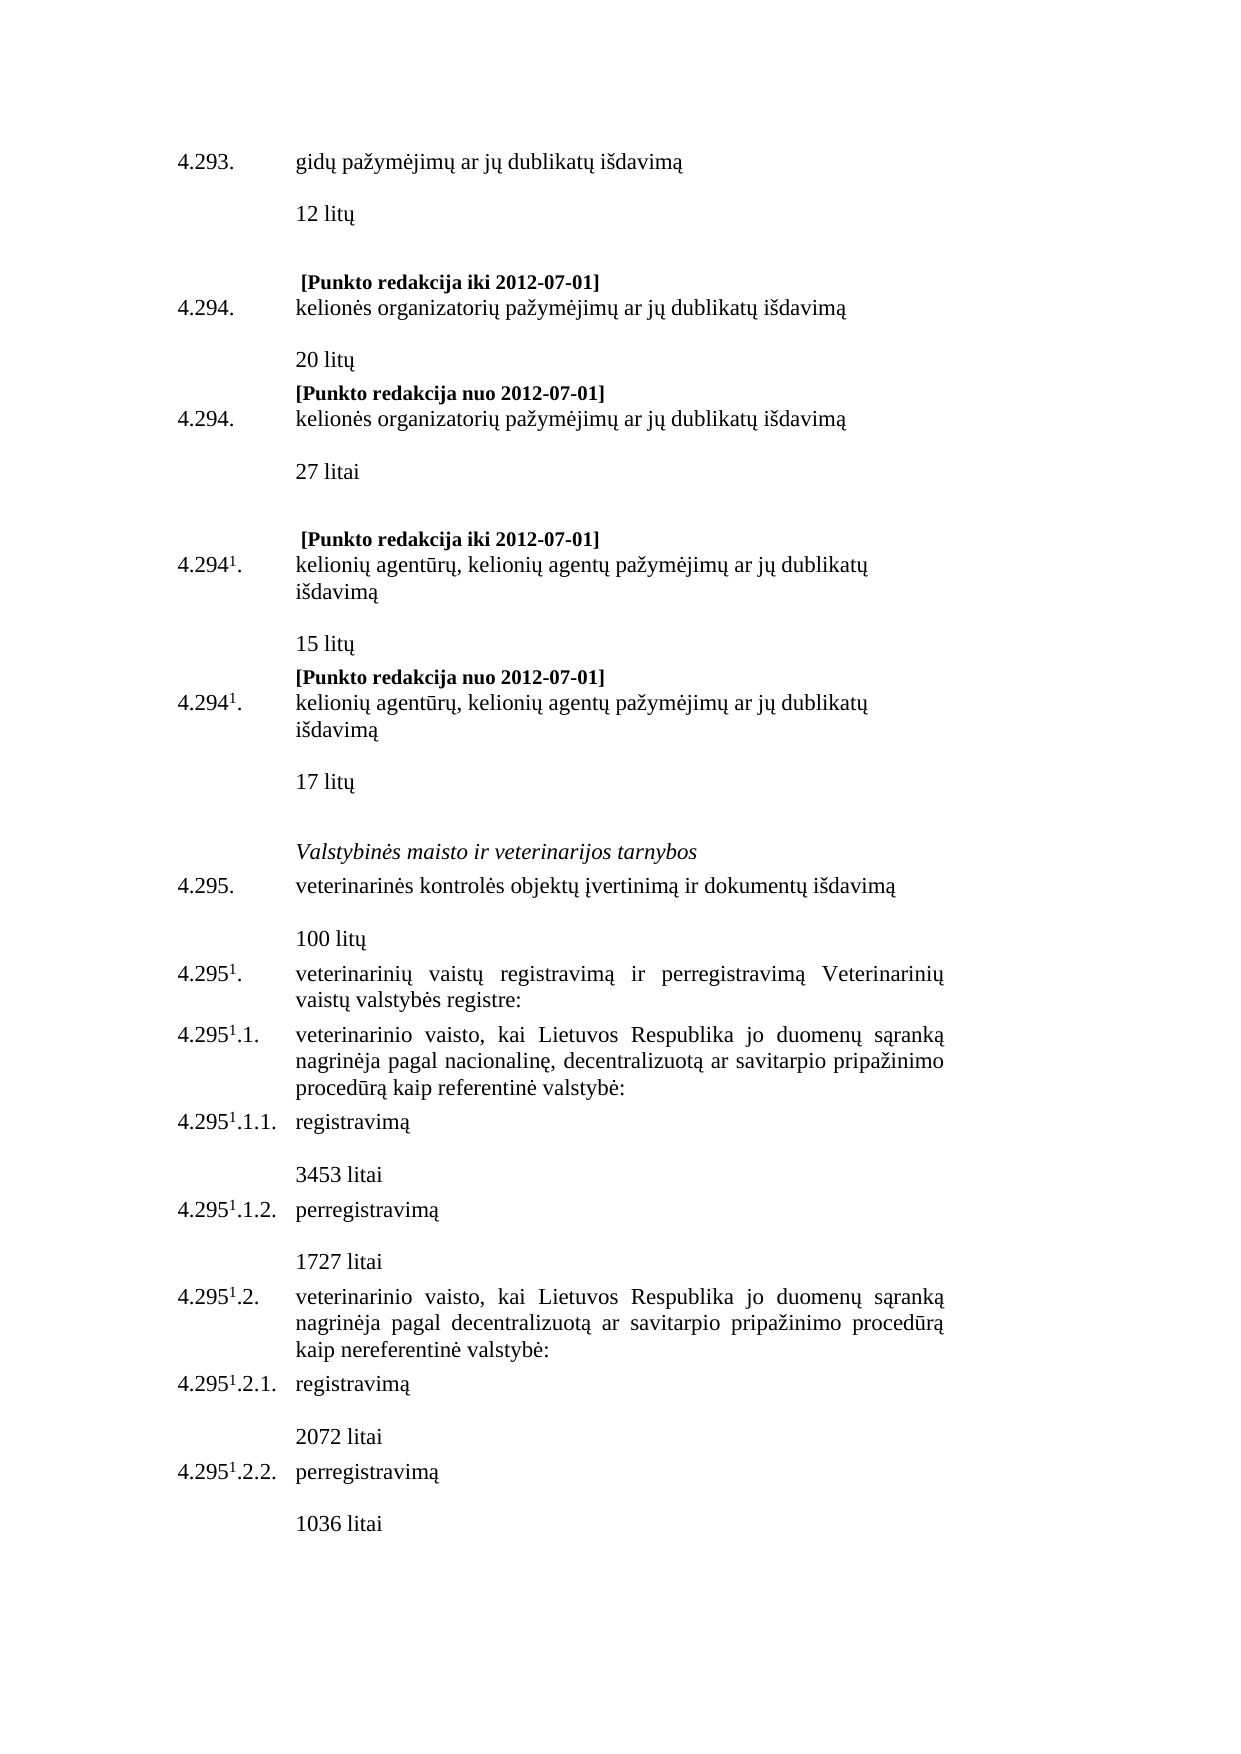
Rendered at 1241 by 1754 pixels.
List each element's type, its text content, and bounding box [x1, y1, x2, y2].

text 4.2951. veterinarinių vaistų registravimą ir perregistravimą Veterinarinių vaistų valstybės registre: [177, 960, 945, 1012]
text 4.2941. kelionių agentūrų, kelionių agentų pažymėjimų ar jų dublikatų išdavimą 15 litų [177, 551, 945, 657]
text 4.2951.2. veterinarinio vaisto, kai Lietuvos Respublika jo duomenų sąranką nagrinėja pagal decentralizuotą ar savitarpio pripažinimo procedūrą kaip nereferentinė valstybė: [177, 1283, 945, 1362]
text 4.295. veterinarinės kontrolės objektų įvertinimą ir dokumentų išdavimą 100 litų [177, 872, 930, 951]
text 4.294. kelionės organizatorių pažymėjimų ar jų dublikatų išdavimą 20 litų [177, 294, 945, 373]
text 4.294. kelionės organizatorių pažymėjimų ar jų dublikatų išdavimą 27 litai [177, 405, 945, 484]
text 4.2941. kelionių agentūrų, kelionių agentų pažymėjimų ar jų dublikatų išdavimą 17 litų [177, 689, 945, 795]
text 4.2951.2.2. perregistravimą 1036 litai [177, 1458, 945, 1537]
text 4.293. gidų pažymėjimų ar jų dublikatų išdavimą 12 litų [177, 148, 945, 227]
text 4.2951.1.2. perregistravimą 1727 litai [177, 1196, 945, 1275]
text [Punkto redakcija iki 2012-07-01] [177, 270, 1122, 294]
text 4.2951.1. veterinarinio vaisto, kai Lietuvos Respublika jo duomenų sąranką nagrinėja pagal nacionalinę, decentralizuotą ar savitarpio pripažinimo procedūrą kaip referentinė valstybė: [177, 1021, 945, 1100]
text 4.2951.2.1. registravimą 2072 litai [177, 1370, 945, 1449]
text Valstybinės maisto ir veterinarijos tarnybos [295, 838, 945, 864]
text 4.2951.1.1. registravimą 3453 litai [177, 1108, 945, 1187]
text [Punkto redakcija nuo 2012-07-01] [177, 381, 1122, 405]
text [Punkto redakcija nuo 2012-07-01] [177, 665, 1122, 689]
text [Punkto redakcija iki 2012-07-01] [177, 527, 1122, 551]
